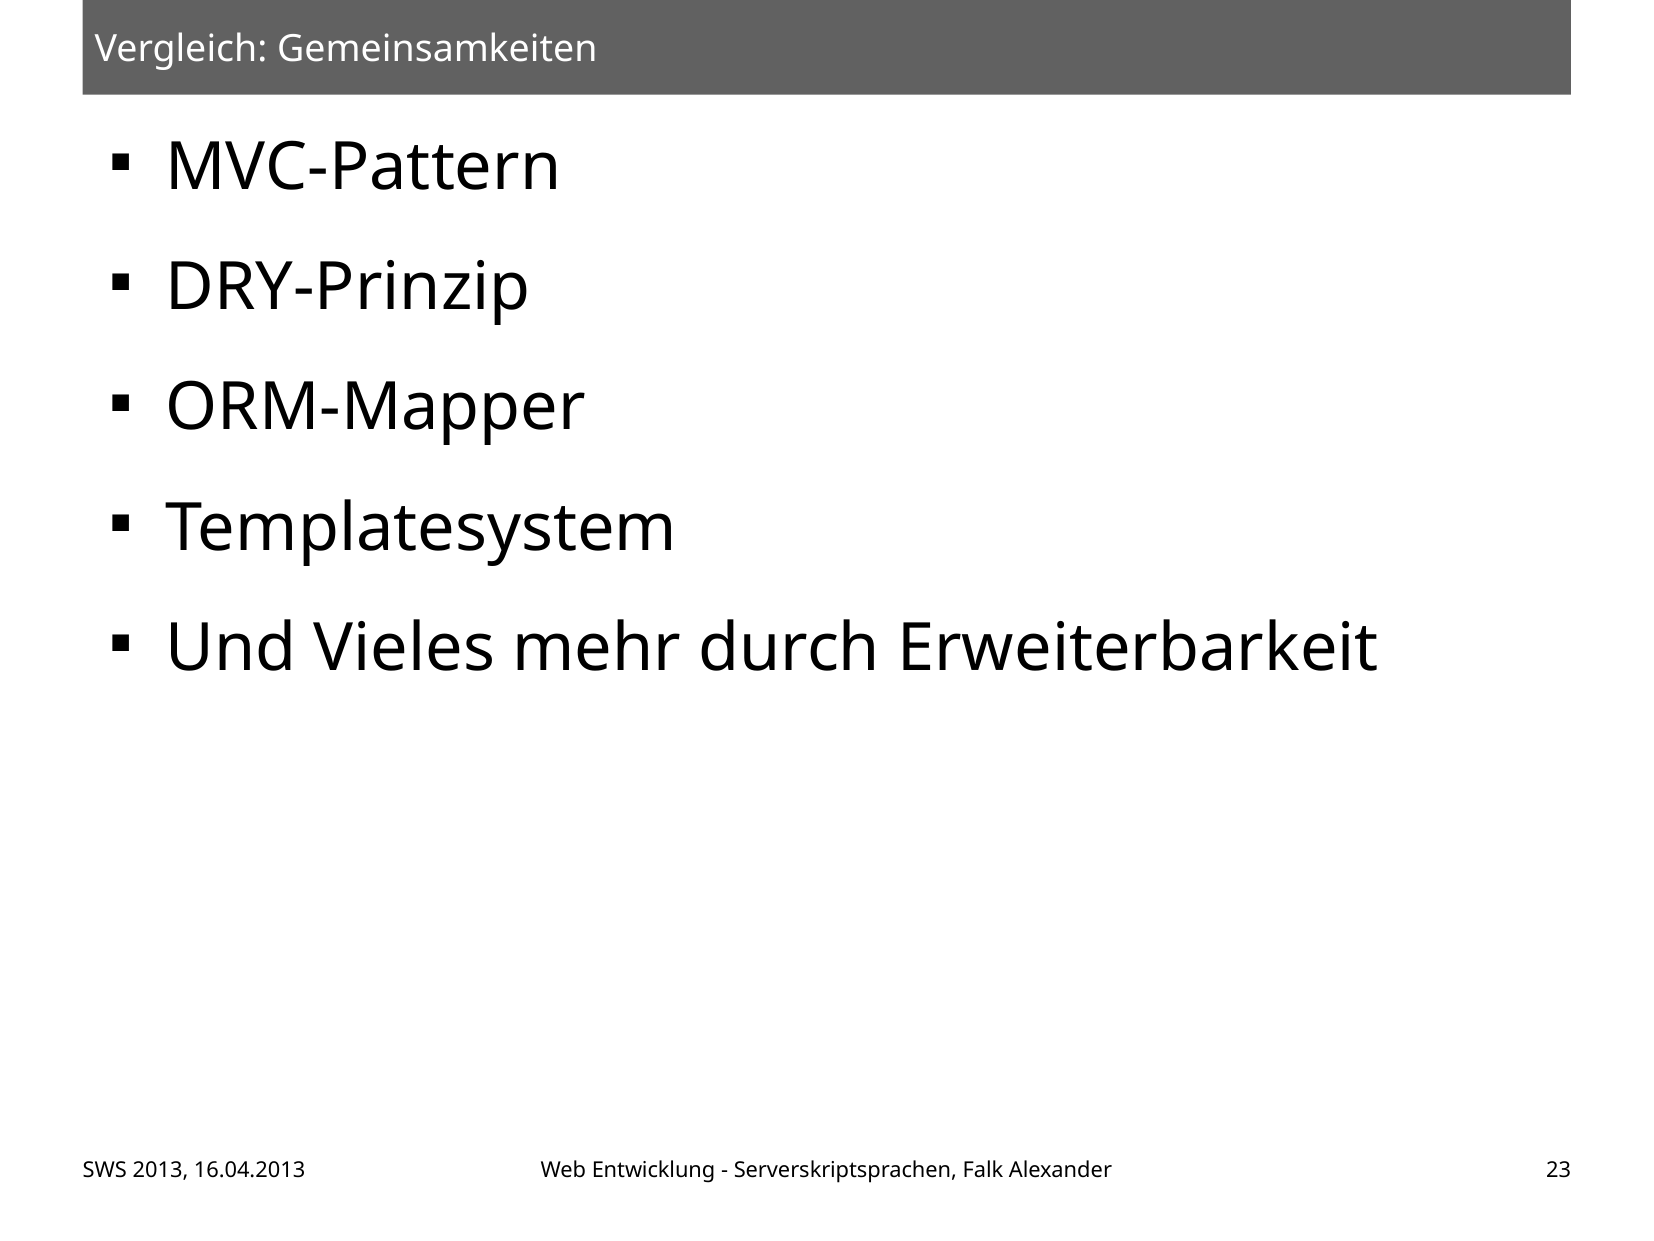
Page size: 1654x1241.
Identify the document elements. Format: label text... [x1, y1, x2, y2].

list MVC-Pattern DRY-Prinzip ORM-Mapper Templatesystem Und Vieles mehr durch Erweiterbarkeit [82, 106, 1571, 826]
title Vergleich: Gemeinsamkeiten [82, 0, 1571, 95]
